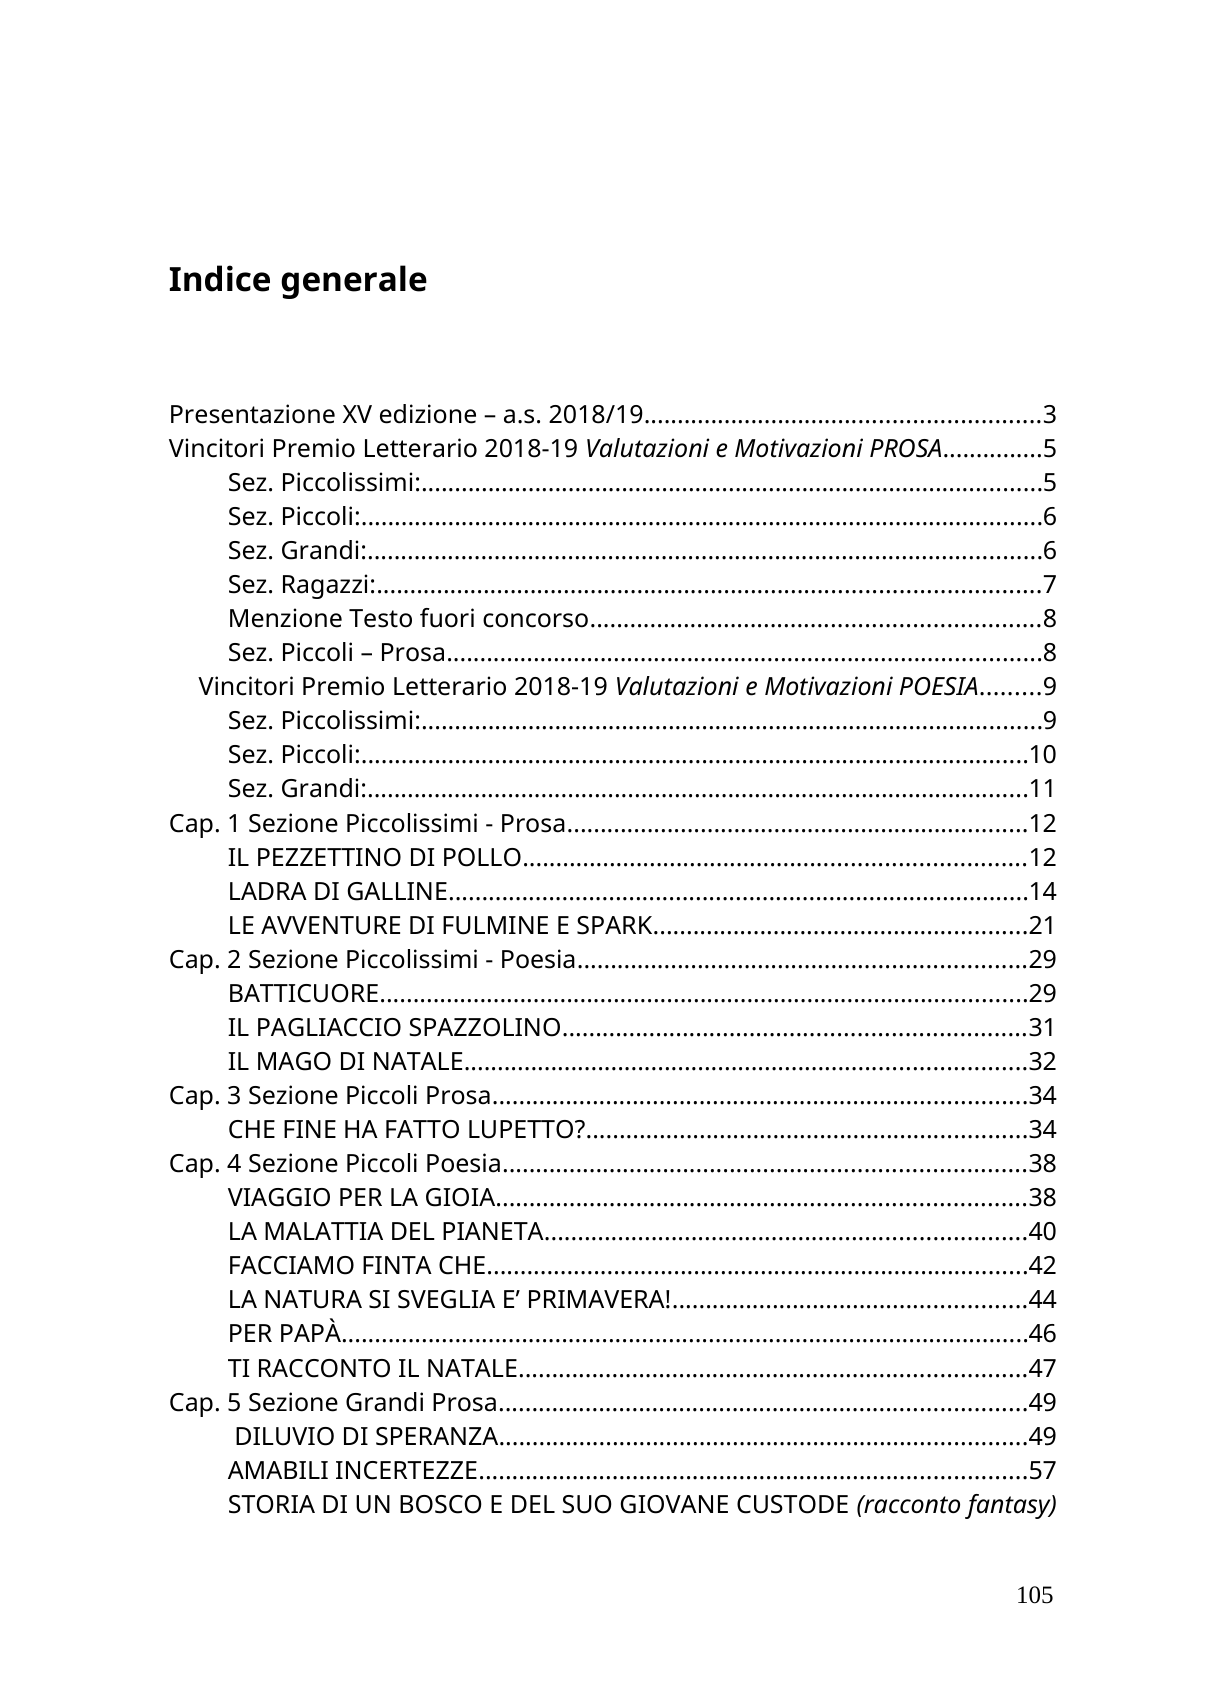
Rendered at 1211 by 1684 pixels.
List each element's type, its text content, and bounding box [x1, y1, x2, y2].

text Sez. Piccoli: 10 [228, 737, 1057, 771]
text TI RACCONTO IL NATALE 47 [228, 1350, 1057, 1384]
subtitle Indice generale [169, 256, 1057, 301]
text Sez. Piccoli – Prosa 8 [228, 635, 1057, 669]
text Cap. 1 Sezione Piccolissimi - Prosa 12 [169, 805, 1057, 839]
text Sez. Grandi: 6 [228, 533, 1057, 567]
text LA MALATTIA DEL PIANETA 40 [228, 1214, 1057, 1248]
text Vincitori Premio Letterario 2018-19 Valutazioni e Motivazioni POESIA 9 [198, 669, 1057, 703]
text BATTICUORE 29 [228, 976, 1057, 1009]
text IL PAGLIACCIO SPAZZOLINO 31 [228, 1009, 1057, 1044]
text PER PAPÀ 46 [228, 1316, 1057, 1350]
text Sez. Ragazzi: 7 [228, 567, 1057, 601]
text Cap. 5 Sezione Grandi Prosa 49 [169, 1384, 1057, 1418]
text Sez. Grandi: 11 [228, 771, 1057, 805]
text Menzione Testo fuori concorso 8 [228, 601, 1057, 635]
text IL PEZZETTINO DI POLLO 12 [228, 839, 1057, 873]
text Sez. Piccolissimi: 5 [228, 464, 1057, 499]
text LADRA DI GALLINE 14 [228, 873, 1057, 907]
text LA NATURA SI SVEGLIA E’ PRIMAVERA! 44 [228, 1282, 1057, 1316]
text Cap. 2 Sezione Piccolissimi - Poesia 29 [169, 941, 1057, 976]
text CHE FINE HA FATTO LUPETTO? 34 [228, 1112, 1057, 1146]
text IL MAGO DI NATALE 32 [228, 1044, 1057, 1078]
text VIAGGIO PER LA GIOIA 38 [228, 1180, 1057, 1214]
text Vincitori Premio Letterario 2018-19 Valutazioni e Motivazioni PROSA 5 [169, 431, 1057, 464]
text STORIA DI UN BOSCO E DEL SUO GIOVANE CUSTODE (racconto fantasy) 63 [228, 1486, 1057, 1521]
text DILUVIO DI SPERANZA 49 [228, 1418, 1057, 1452]
text Cap. 3 Sezione Piccoli Prosa 34 [169, 1078, 1057, 1112]
text LE AVVENTURE DI FULMINE E SPARK 21 [228, 907, 1057, 941]
text Sez. Piccoli: 6 [228, 499, 1057, 533]
text FACCIAMO FINTA CHE 42 [228, 1248, 1057, 1282]
text Cap. 4 Sezione Piccoli Poesia 38 [169, 1146, 1057, 1180]
text Sez. Piccolissimi: 9 [228, 703, 1057, 737]
text AMABILI INCERTEZZE 57 [228, 1452, 1057, 1486]
text Presentazione XV edizione – a.s. 2018/19 3 [169, 396, 1057, 431]
